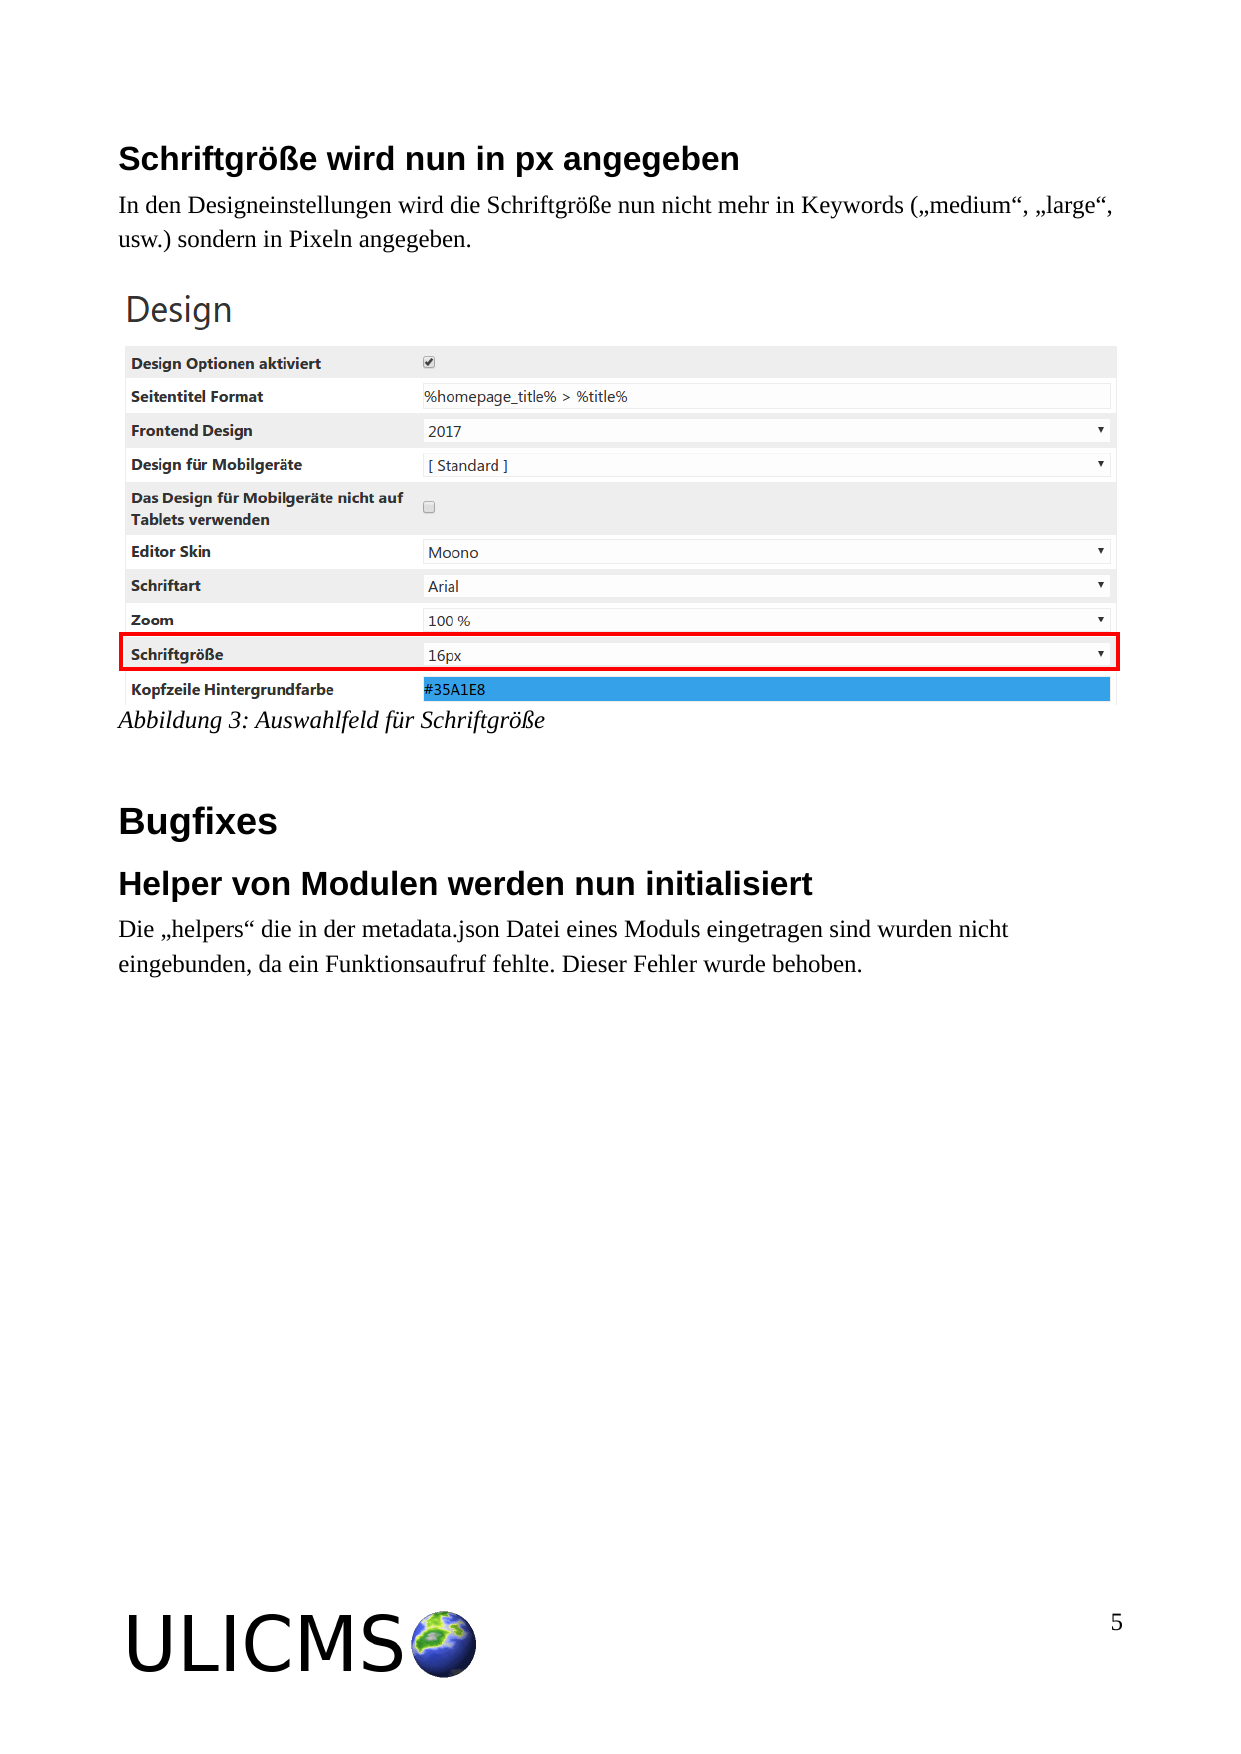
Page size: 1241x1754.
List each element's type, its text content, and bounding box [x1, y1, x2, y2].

text Die „helpers“ die in der metadata.json Datei eines Moduls eingetragen sind wurden nicht eingebunden, da ein Funktionsaufruf fehlte. Dieser Fehler wurde behoben. [118, 914, 1123, 978]
subtitle Bugfixes [118, 799, 1123, 843]
subtitle Helper von Modulen werden nun initialisiert [118, 863, 1123, 902]
text In den Designeinstellungen wird die Schriftgröße nun nicht mehr in Keywords („medium“, „large“, usw.) sondern in Pixeln angegeben. [118, 190, 1123, 253]
subtitle Schriftgröße wird nun in px angegeben [118, 139, 1123, 178]
picture [118, 286, 1123, 705]
text Abbildung 3: Auswahlfeld für Schriftgröße [118, 705, 1123, 734]
picture [118, 1607, 479, 1681]
